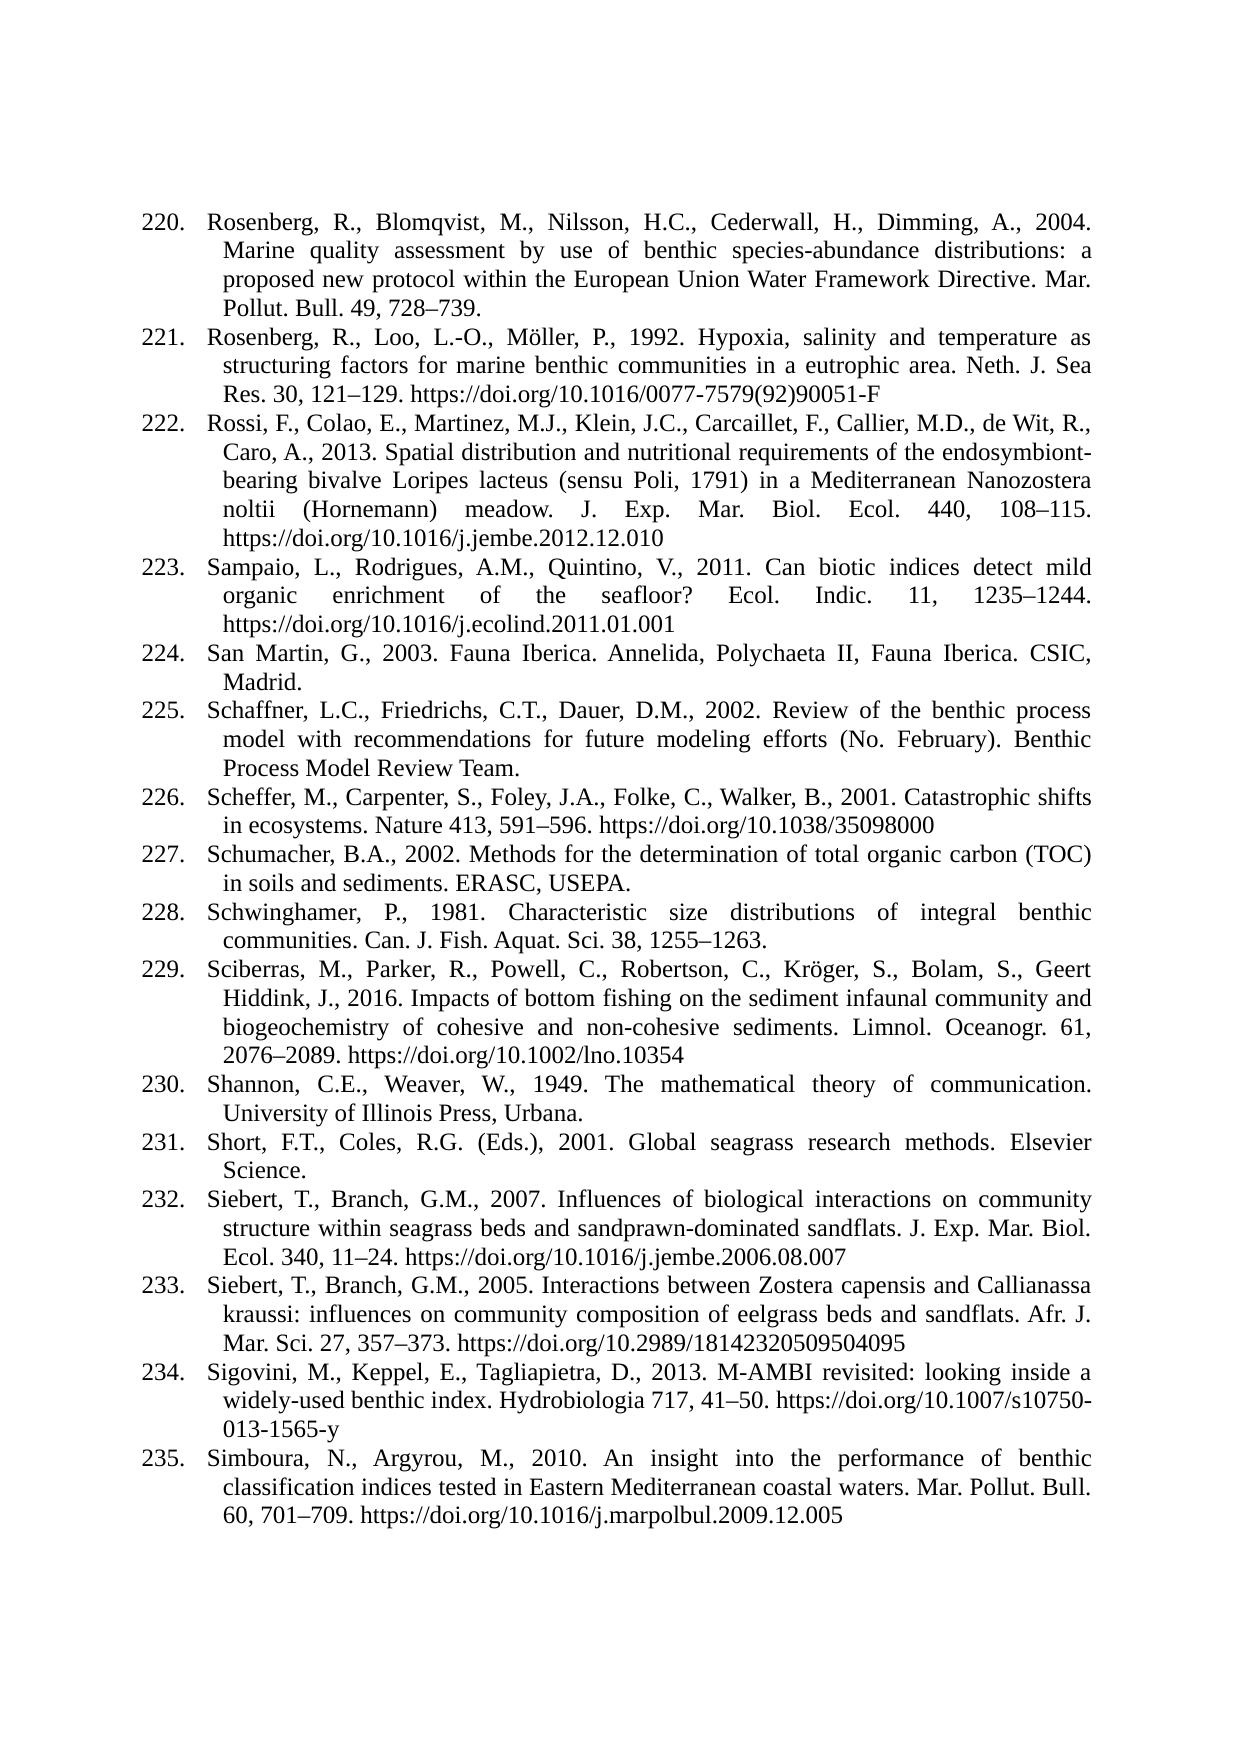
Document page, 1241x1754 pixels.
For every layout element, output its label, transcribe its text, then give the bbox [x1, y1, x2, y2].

list Short, F.T., Coles, R.G. (Eds.), 2001. Global seagrass research methods. Elsevier Science. [185, 1127, 1093, 1184]
list Rosenberg, R., Loo, L.-O., Möller, P., 1992. Hypoxia, salinity and temperature as structuring factors for marine benthic communities in a eutrophic area. Neth. J. Sea Res. 30, 121–129. https://doi.org/10.1016/0077-7579(92)90051-F [185, 322, 1093, 408]
list Siebert, T., Branch, G.M., 2007. Influences of biological interactions on community structure within seagrass beds and sandprawn-dominated sandflats. J. Exp. Mar. Biol. Ecol. 340, 11–24. https://doi.org/10.1016/j.jembe.2006.08.007 [185, 1184, 1093, 1270]
list Siebert, T., Branch, G.M., 2005. Interactions between Zostera capensis and Callianassa kraussi: influences on community composition of eelgrass beds and sandflats. Afr. J. Mar. Sci. 27, 357–373. https://doi.org/10.2989/18142320509504095 [185, 1270, 1093, 1357]
list Schaffner, L.C., Friedrichs, C.T., Dauer, D.M., 2002. Review of the benthic process model with recommendations for future modeling efforts (No. February). Benthic Process Model Review Team. [185, 695, 1093, 782]
list Simboura, N., Argyrou, M., 2010. An insight into the performance of benthic classification indices tested in Eastern Mediterranean coastal waters. Mar. Pollut. Bull. 60, 701–709. https://doi.org/10.1016/j.marpolbul.2009.12.005 [185, 1443, 1093, 1529]
list Rossi, F., Colao, E., Martinez, M.J., Klein, J.C., Carcaillet, F., Callier, M.D., de Wit, R., Caro, A., 2013. Spatial distribution and nutritional requirements of the endosymbiont-bearing bivalve Loripes lacteus (sensu Poli, 1791) in a Mediterranean Nanozostera noltii (Hornemann) meadow. J. Exp. Mar. Biol. Ecol. 440, 108–115. https://doi.org/10.1016/j.jembe.2012.12.010 [185, 408, 1093, 552]
list Sciberras, M., Parker, R., Powell, C., Robertson, C., Kröger, S., Bolam, S., Geert Hiddink, J., 2016. Impacts of bottom fishing on the sediment infaunal community and biogeochemistry of cohesive and non-cohesive sediments. Limnol. Oceanogr. 61, 2076–2089. https://doi.org/10.1002/lno.10354 [185, 954, 1093, 1069]
list Shannon, C.E., Weaver, W., 1949. The mathematical theory of communication. University of Illinois Press, Urbana. [185, 1069, 1093, 1127]
list San Martin, G., 2003. Fauna Iberica. Annelida, Polychaeta II, Fauna Iberica. CSIC, Madrid. [185, 638, 1093, 695]
list Sampaio, L., Rodrigues, A.M., Quintino, V., 2011. Can biotic indices detect mild organic enrichment of the seafloor? Ecol. Indic. 11, 1235–1244. https://doi.org/10.1016/j.ecolind.2011.01.001 [185, 552, 1093, 638]
list Sigovini, M., Keppel, E., Tagliapietra, D., 2013. M-AMBI revisited: looking inside a widely-used benthic index. Hydrobiologia 717, 41–50. https://doi.org/10.1007/s10750-013-1565-y [185, 1357, 1093, 1443]
list Rosenberg, R., Blomqvist, M., Nilsson, H.C., Cederwall, H., Dimming, A., 2004. Marine quality assessment by use of benthic species-abundance distributions: a proposed new protocol within the European Union Water Framework Directive. Mar. Pollut. Bull. 49, 728–739. [185, 207, 1093, 322]
list Schumacher, B.A., 2002. Methods for the determination of total organic carbon (TOC) in soils and sediments. ERASC, USEPA. [185, 839, 1093, 897]
list Schwinghamer, P., 1981. Characteristic size distributions of integral benthic communities. Can. J. Fish. Aquat. Sci. 38, 1255–1263. [185, 897, 1093, 954]
list Scheffer, M., Carpenter, S., Foley, J.A., Folke, C., Walker, B., 2001. Catastrophic shifts in ecosystems. Nature 413, 591–596. https://doi.org/10.1038/35098000 [185, 782, 1093, 839]
